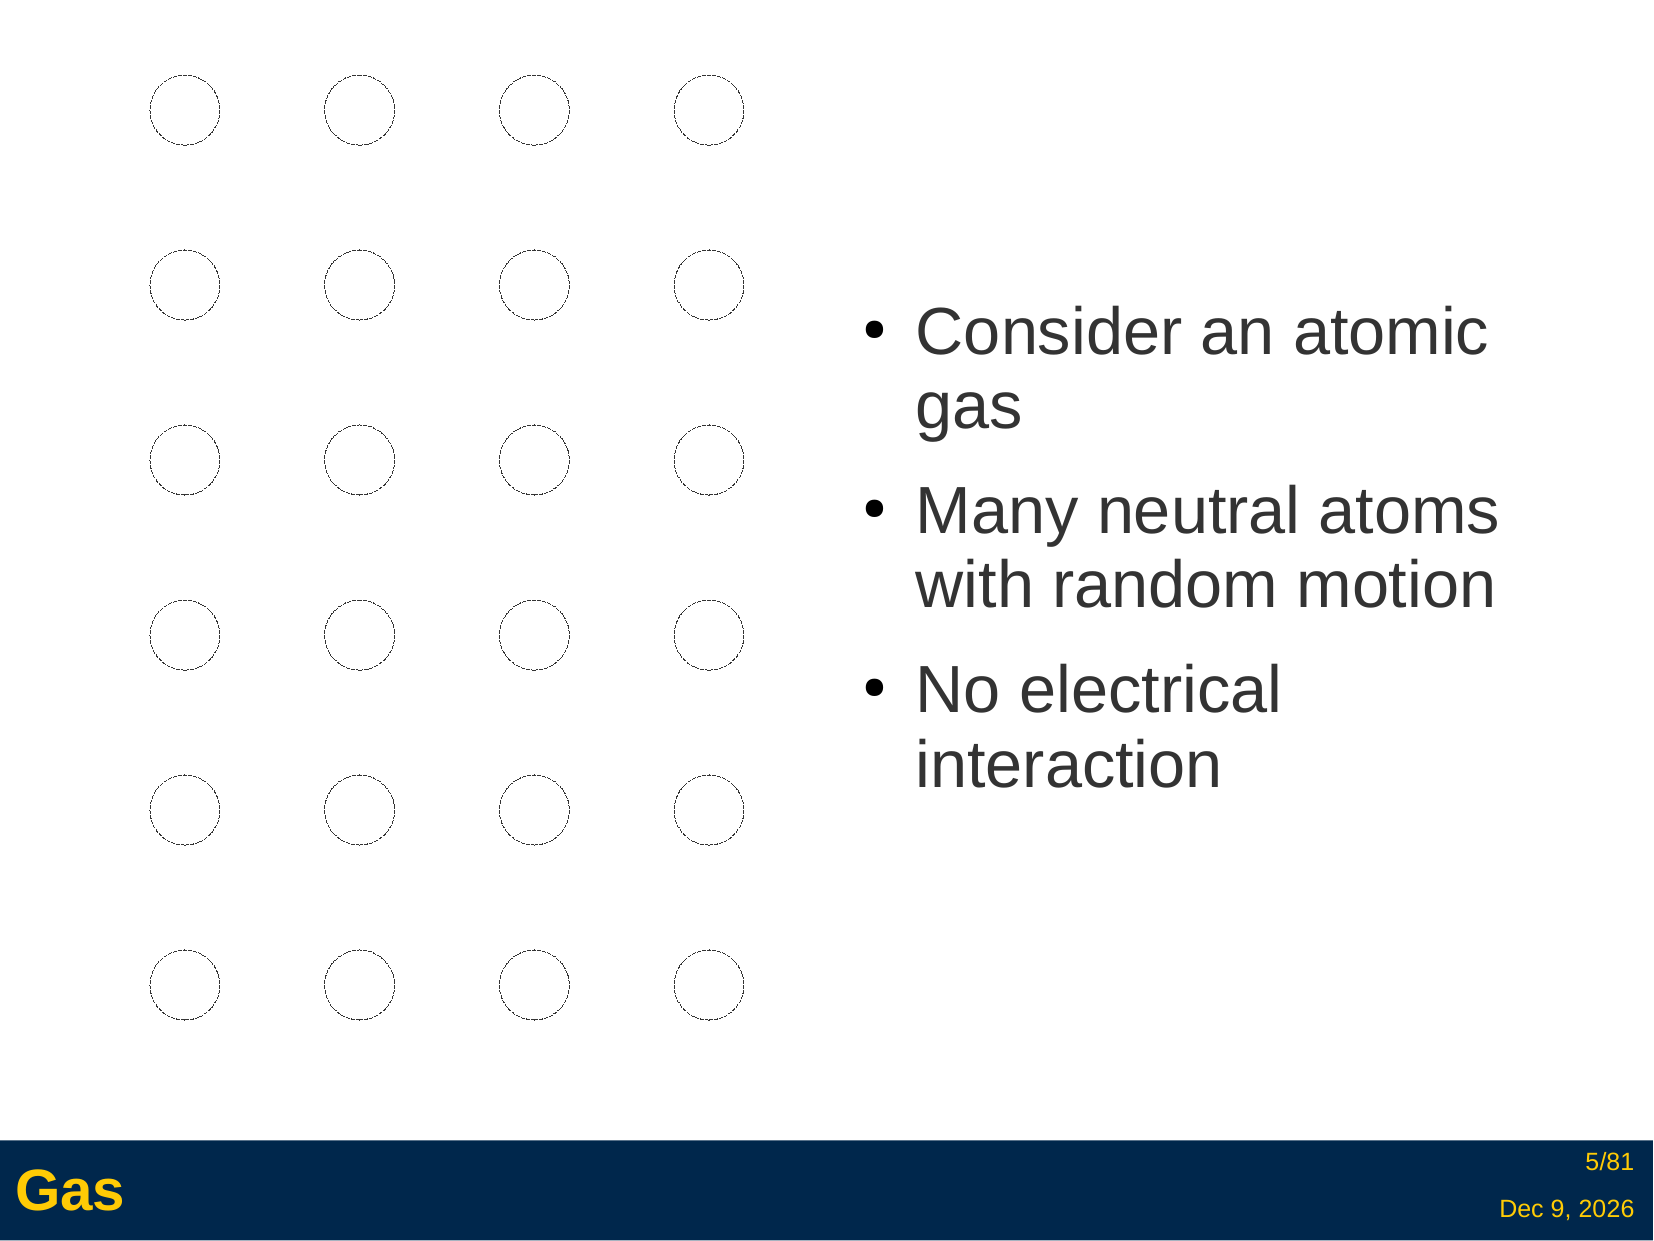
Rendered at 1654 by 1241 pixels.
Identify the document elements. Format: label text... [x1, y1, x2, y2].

list Consider an atomic gas Many neutral atoms with random motion No electrical interaction [845, 75, 1572, 1021]
title Gas [14, 1140, 1380, 1241]
